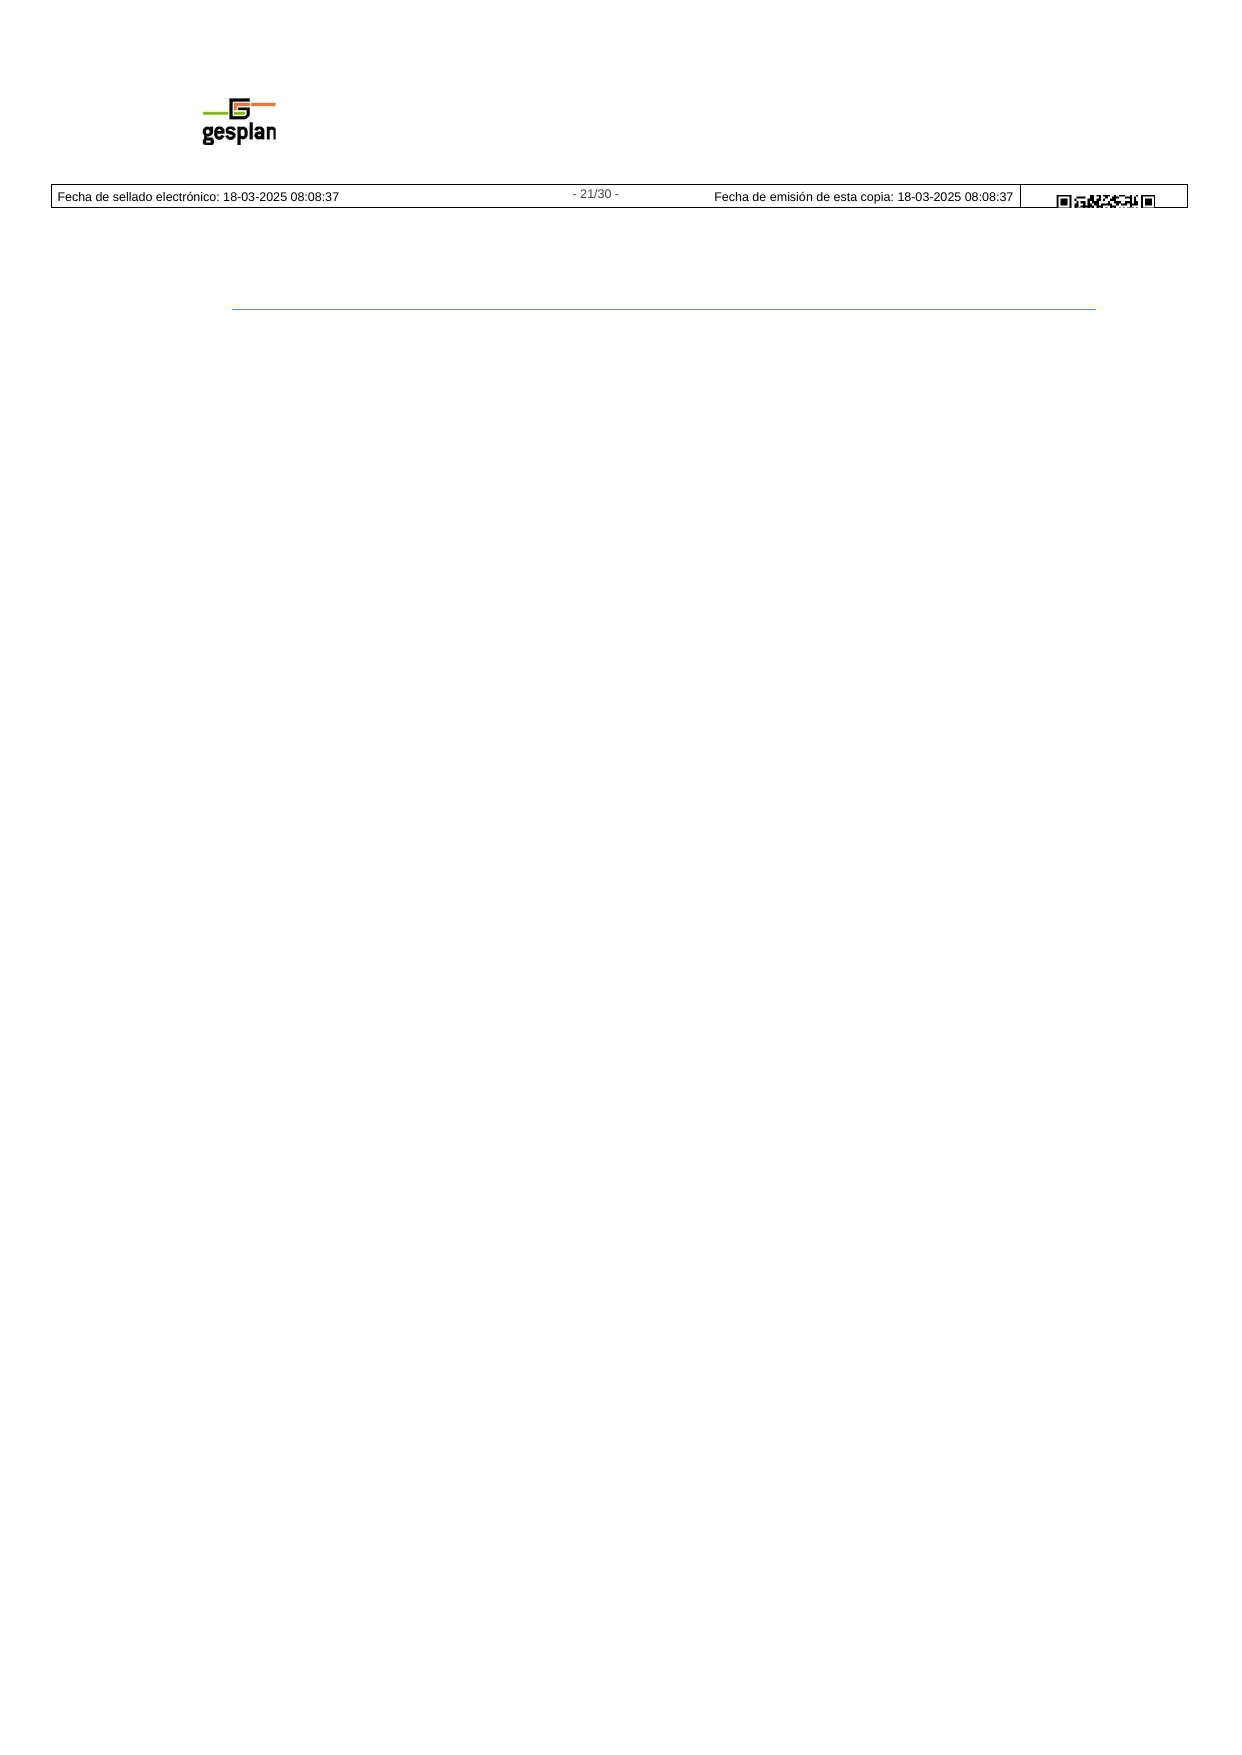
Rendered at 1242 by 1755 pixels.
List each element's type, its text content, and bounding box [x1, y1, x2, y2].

table_cell Fecha de sellado electrónico: 18-03-2025 08:08:37 - 21/30 - Fecha de emisión de esta copia: 18-03-2025 08:08:37 [52, 185, 1020, 207]
table_header [1021, 185, 1187, 207]
